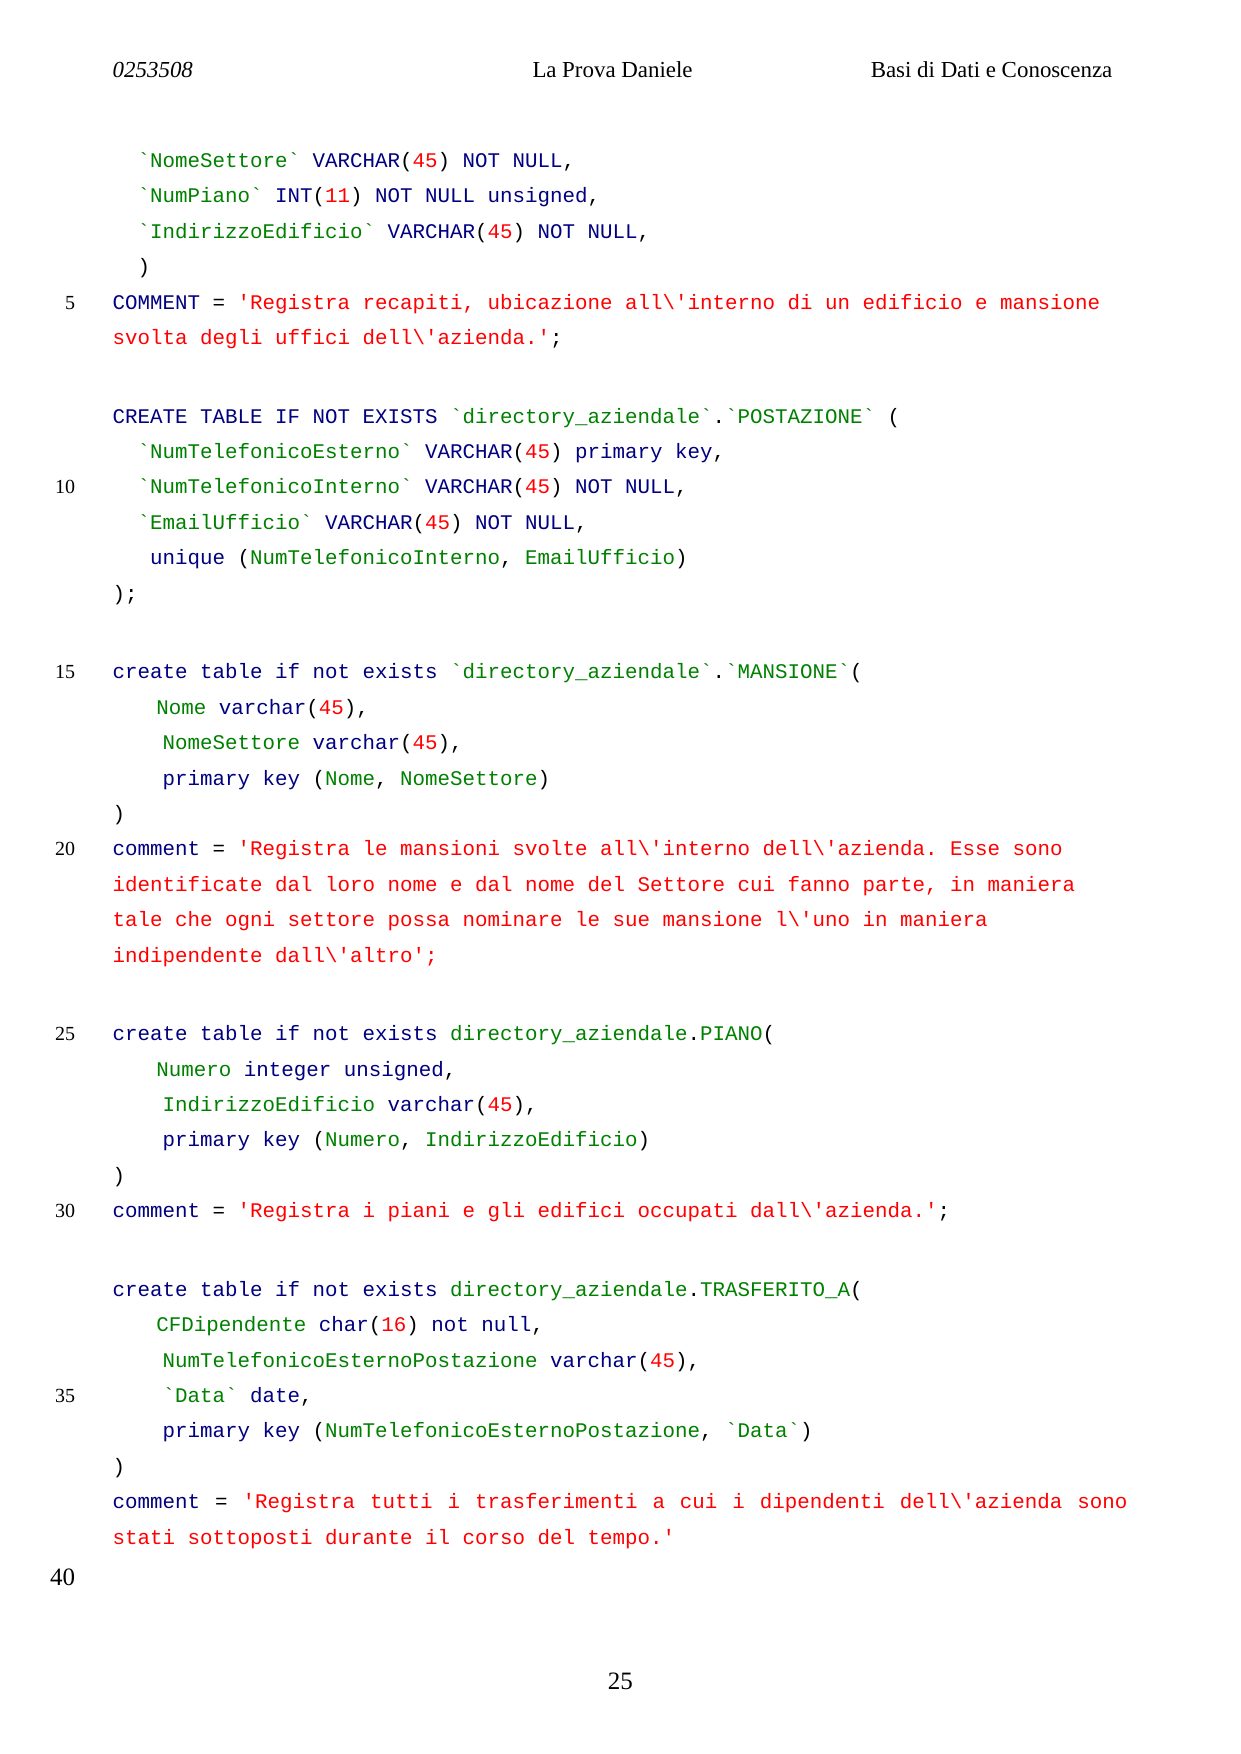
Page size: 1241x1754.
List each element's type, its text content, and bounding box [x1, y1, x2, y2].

text `Data` date, [112, 1385, 1128, 1409]
text create table if not exists `directory_aziendale`.`MANSIONE`( [112, 661, 1128, 685]
text create table if not exists directory_aziendale.PIANO( [112, 1023, 1128, 1047]
text `NumTelefonicoEsterno` VARCHAR(45) primary key, [112, 441, 1128, 465]
text `NumTelefonicoInterno` VARCHAR(45) NOT NULL, [112, 476, 1128, 500]
text `EmailUfficio` VARCHAR(45) NOT NULL, [112, 512, 1128, 536]
text CREATE TABLE IF NOT EXISTS `directory_aziendale`.`POSTAZIONE` ( [112, 406, 1128, 429]
text primary key (NumTelefonicoEsternoPostazione, `Data`) [112, 1420, 1128, 1444]
text comment = 'Registra tutti i trasferimenti a cui i dipendenti dell\'azienda sono stati sottoposti durante il corso del tempo.' [112, 1491, 1128, 1550]
text ) [112, 1165, 1128, 1188]
text comment = 'Registra i piani e gli edifici occupati dall\'azienda.'; [112, 1200, 1128, 1224]
text `IndirizzoEdificio` VARCHAR(45) NOT NULL, [112, 221, 1128, 244]
text CFDipendente char(16) not null, [112, 1314, 1128, 1338]
text primary key (Nome, NomeSettore) [112, 767, 1128, 791]
text unique (NumTelefonicoInterno, EmailUfficio) [112, 547, 1128, 571]
text NumTelefonicoEsternoPostazione varchar(45), [112, 1349, 1128, 1373]
text Nome varchar(45), [112, 697, 1128, 720]
text primary key (Numero, IndirizzoEdificio) [112, 1129, 1128, 1153]
text IndirizzoEdificio varchar(45), [112, 1094, 1128, 1118]
text `NomeSettore` VARCHAR(45) NOT NULL, [112, 150, 1128, 174]
text COMMENT = 'Registra recapiti, ubicazione all\'interno di un edificio e mansione svolta degli uffici dell\'azienda.'; [112, 292, 1128, 351]
text ) [112, 256, 1128, 280]
text ) [112, 803, 1128, 827]
text create table if not exists directory_aziendale.TRASFERITO_A( [112, 1279, 1128, 1302]
text `NumPiano` INT(11) NOT NULL unsigned, [112, 185, 1128, 209]
text Numero integer unsigned, [112, 1058, 1128, 1082]
text ); [112, 583, 1128, 606]
text ) [112, 1456, 1128, 1479]
text comment = 'Registra le mansioni svolte all\'interno dell\'azienda. Esse sono identificate dal loro nome e dal nome del Settore cui fanno parte, in maniera tale che ogni settore possa nominare le sue mansione l\'uno in maniera indipendente dall\'altro'; [112, 838, 1128, 968]
text NomeSettore varchar(45), [112, 732, 1128, 756]
